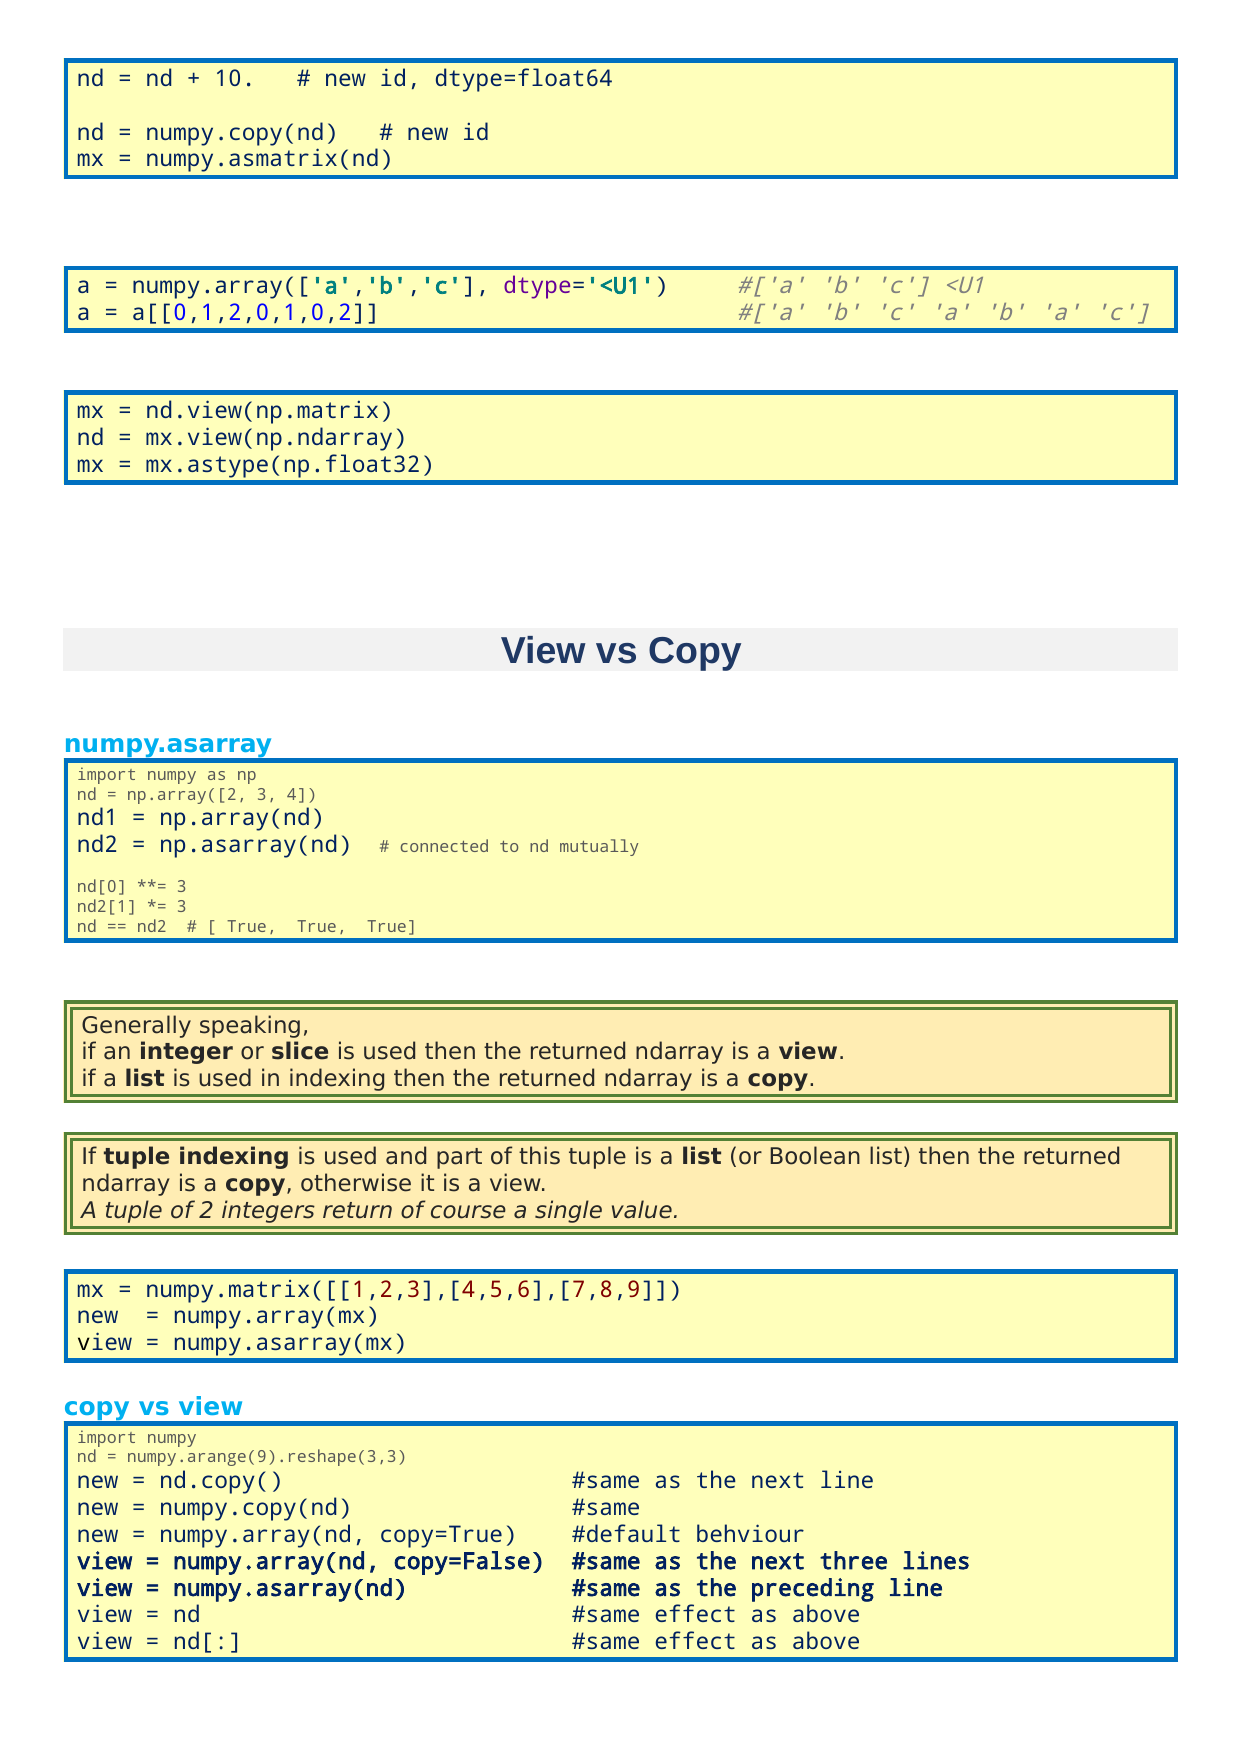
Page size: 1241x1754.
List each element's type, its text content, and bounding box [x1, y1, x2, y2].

text nd = numpy.copy(nd) # new id [68, 112, 1174, 139]
text mx = nd.view(np.matrix) [68, 395, 1174, 417]
text nd = numpy.arange(9).reshape(3,3) [68, 1441, 1174, 1460]
text if an integer or slice is used then the returned ndarray is a view. [73, 1027, 1169, 1054]
text a = numpy.array(['a','b','c'], dtype='<U1') #['a' 'b' 'c'] <U1 a = a[[0,1,2,0,1,0,2]] #['a' 'b' 'c' 'a' 'b' 'a' 'c'] [68, 270, 1174, 328]
text new = numpy.array(nd, copy=True) #default behviour [68, 1514, 1174, 1541]
subtitle View vs Copy [63, 628, 1178, 671]
text nd[0] **= 3 [68, 871, 1174, 890]
text import numpy as np [68, 763, 1174, 778]
text mx = numpy.asmatrix(nd) [68, 139, 1174, 175]
text if a list is used in indexing then the returned ndarray is a copy. [67, 1054, 1175, 1100]
text Generally speaking, [67, 1004, 1175, 1027]
text view = numpy.array(nd, copy=False) #same as the next three lines [68, 1541, 1174, 1568]
text nd == nd2 # [ True, True, True] [68, 910, 1174, 938]
title numpy.asarray [63, 729, 1178, 758]
text view = nd[:] #same effect as above [68, 1621, 1174, 1657]
text If tuple indexing is used and part of this tuple is a list (or Boolean list) then the returned ndarray is a copy, otherwise it is a view. [67, 1135, 1175, 1185]
text new = nd.copy() #same as the next line [68, 1460, 1174, 1487]
text view = nd #same effect as above [68, 1594, 1174, 1621]
text new = numpy.array(mx) [68, 1296, 1174, 1323]
text view = numpy.asarray(nd) #same as the preceding line [68, 1568, 1174, 1594]
text nd = nd + 10. # new id, dtype=float64 [68, 63, 1174, 85]
text A tuple of 2 integers return of course a single value. [67, 1185, 1175, 1232]
text nd = mx.view(np.ndarray) mx = mx.astype(np.float32) [68, 417, 1174, 480]
text nd = np.array([2, 3, 4]) [68, 778, 1174, 797]
text mx = numpy.matrix([[1,2,3],[4,5,6],[7,8,9]]) [68, 1274, 1174, 1296]
text nd2[1] *= 3 [68, 890, 1174, 910]
text import numpy [68, 1426, 1174, 1441]
title copy vs view [63, 1392, 1178, 1421]
text view = numpy.asarray(mx) [68, 1323, 1174, 1358]
text new = numpy.copy(nd) #same [68, 1487, 1174, 1514]
text nd1 = np.array(nd) [68, 797, 1174, 824]
text nd2 = np.asarray(nd) # connected to nd mutually [68, 824, 1174, 851]
